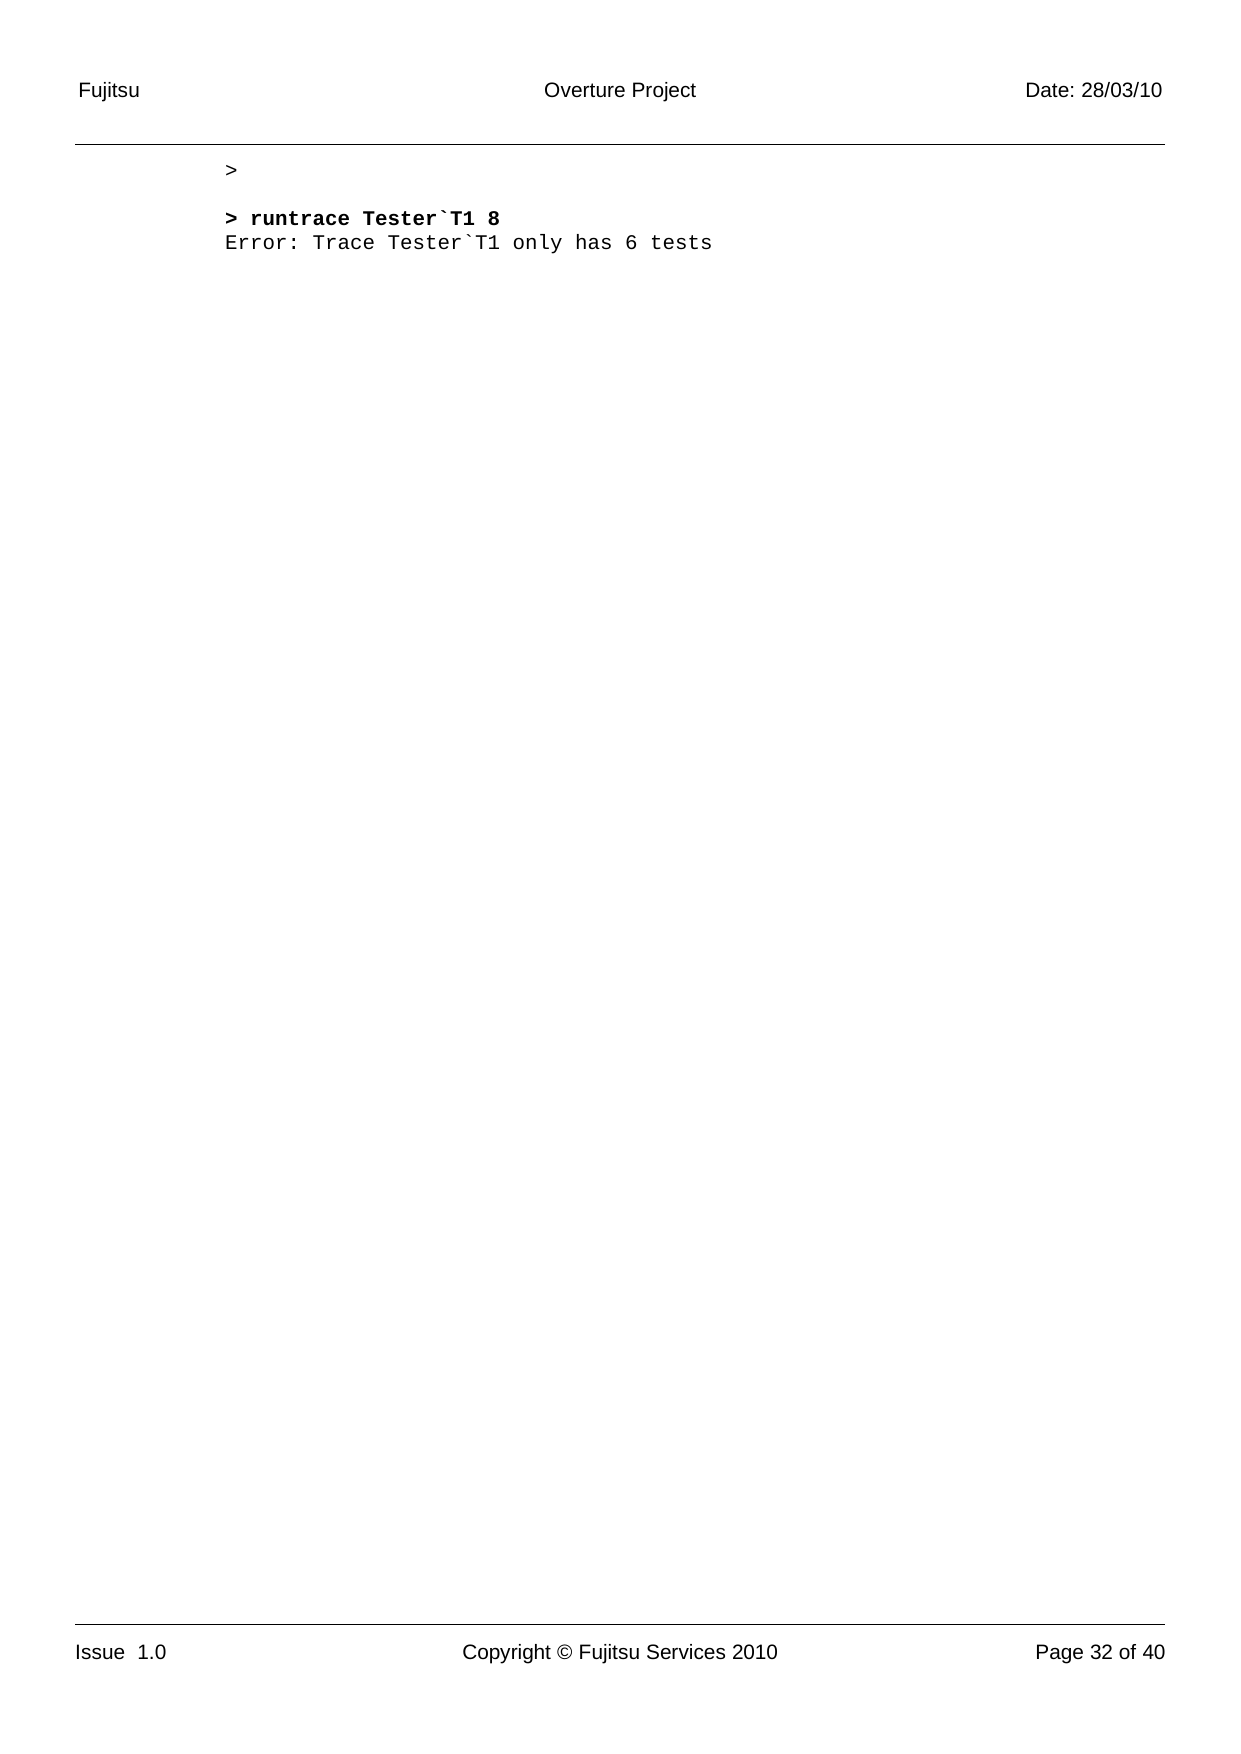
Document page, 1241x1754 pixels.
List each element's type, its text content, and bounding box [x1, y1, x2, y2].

text > [225, 160, 1165, 184]
text > runtrace Tester`T1 8 [225, 208, 1165, 232]
text Error: Trace Tester`T1 only has 6 tests [225, 232, 1165, 256]
